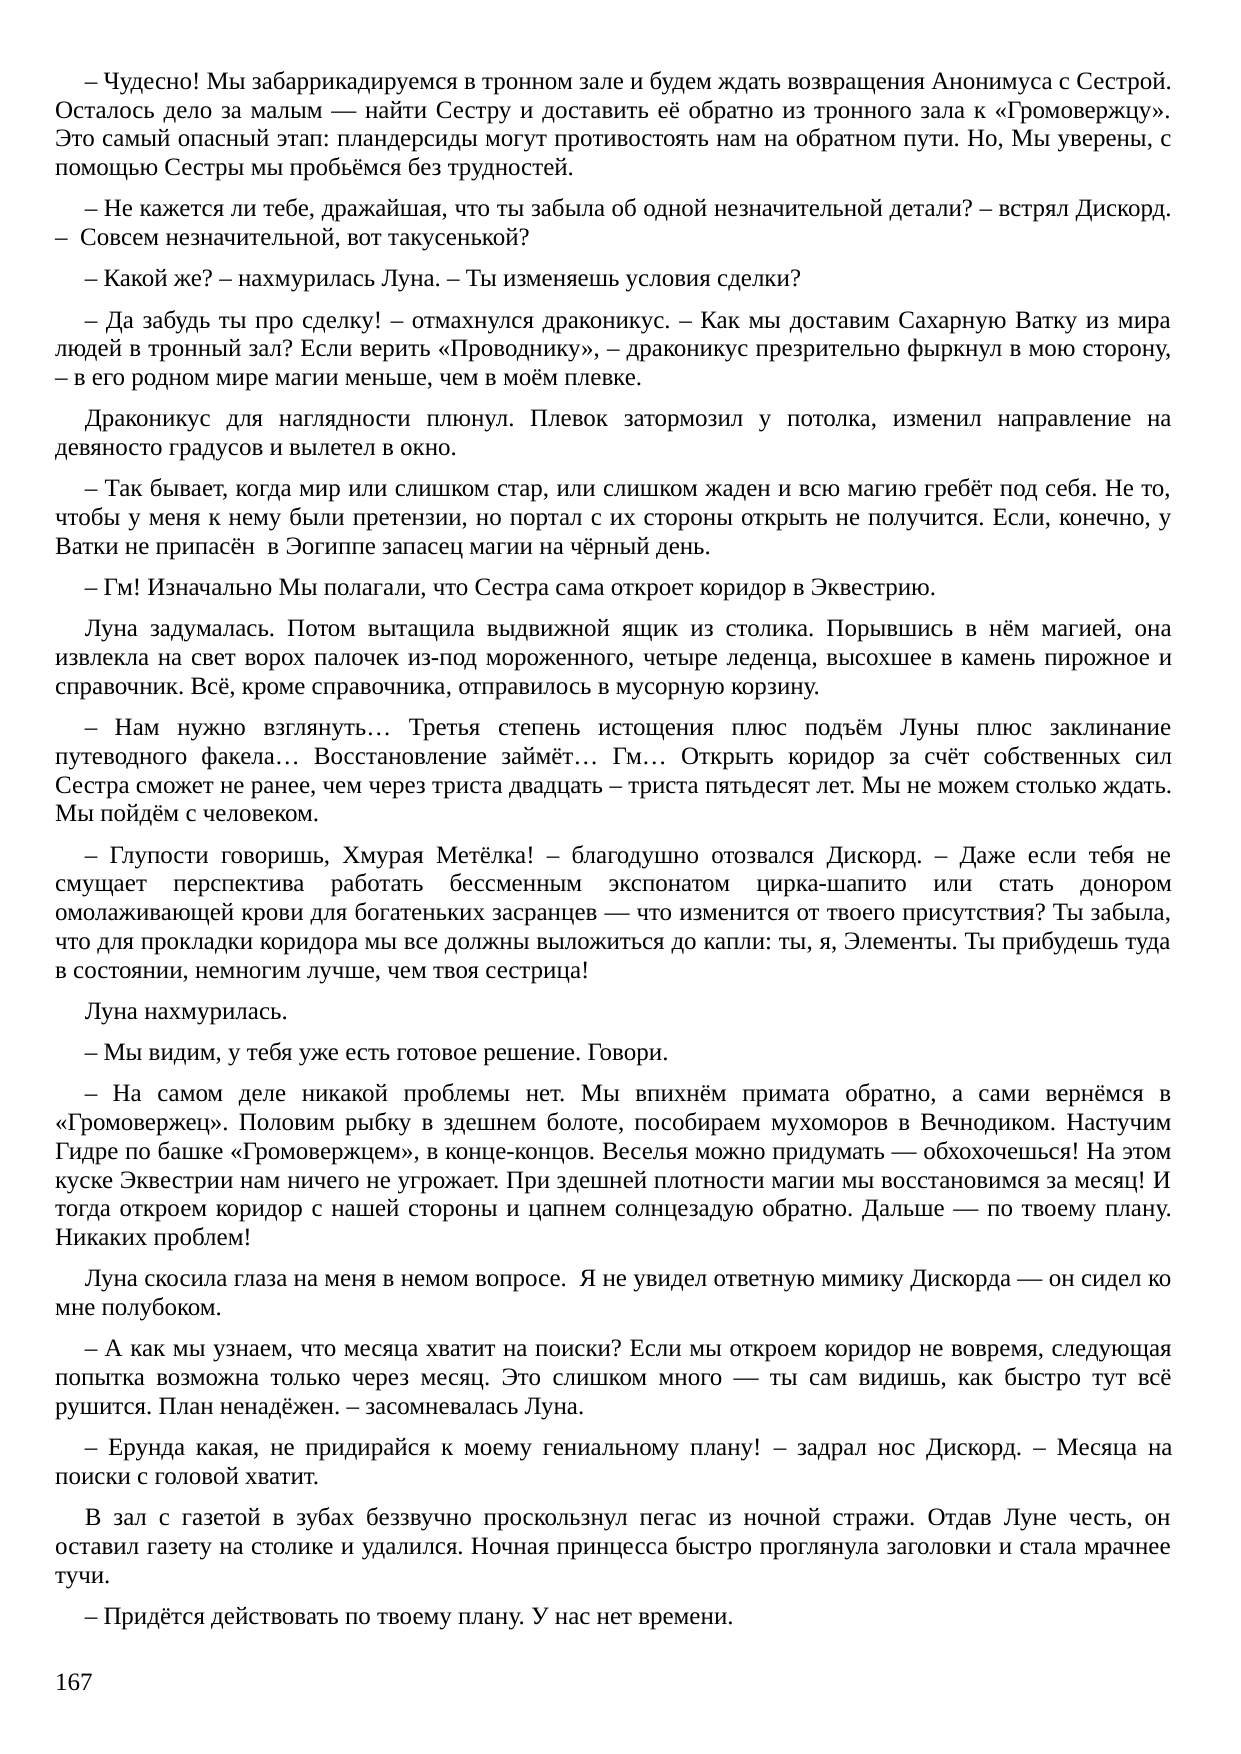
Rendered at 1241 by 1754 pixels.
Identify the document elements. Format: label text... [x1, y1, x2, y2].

text – Глупости говоришь, Хмурая Метёлка! – благодушно отозвался Дискорд. – Даже если тебя не смущает перспектива работать бессменным экспонатом цирка-шапито или стать донором омолаживающей крови для богатеньких засранцев — что изменится от твоего присутствия? Ты забыла, что для прокладки коридора мы все должны выложиться до капли: ты, я, Элементы. Ты прибудешь туда в состоянии, немногим лучше, чем твоя сестрица! [55, 840, 1173, 983]
text – Не кажется ли тебе, дражайшая, что ты забыла об одной незначительной детали? – встрял Дискорд. – Совсем незначительной, вот такусенькой? [55, 193, 1173, 251]
text – Придётся действовать по твоему плану. У нас нет времени. [55, 1601, 1173, 1630]
text – Мы видим, у тебя уже есть готовое решение. Говори. [55, 1037, 1173, 1066]
text Луна задумалась. Потом вытащила выдвижной ящик из столика. Порывшись в нём магией, она извлекла на свет ворох палочек из-под мороженного, четыре леденца, высохшее в камень пирожное и справочник. Всё, кроме справочника, отправилось в мусорную корзину. [55, 613, 1173, 700]
text – Гм! Изначально Мы полагали, что Сестра сама откроет коридор в Эквестрию. [55, 572, 1173, 601]
text – Нам нужно взглянуть… Третья степень истощения плюс подъём Луны плюс заклинание путеводного факела… Восстановление займёт… Гм… Открыть коридор за счёт собственных сил Сестра сможет не ранее, чем через триста двадцать – триста пятьдесят лет. Мы не можем столько ждать. Мы пойдём с человеком. [55, 712, 1173, 827]
text – Чудесно! Мы забаррикадируемся в тронном зале и будем ждать возвращения Анонимуса с Сестрой. Осталось дело за малым — найти Сестру и доставить её обратно из тронного зала к «Громовержцу». Это самый опасный этап: пландерсиды могут противостоять нам на обратном пути. Но, Мы уверены, с помощью Сестры мы пробьёмся без трудностей. [55, 66, 1173, 181]
text Луна скосила глаза на меня в немом вопросе. Я не увидел ответную мимику Дискорда — он сидел ко мне полубоком. [55, 1263, 1173, 1321]
text – Какой же? – нахмурилась Луна. – Ты изменяешь условия сделки? [55, 263, 1173, 292]
text – На самом деле никакой проблемы нет. Мы впихнём примата обратно, а сами вернёмся в «Громовержец». Половим рыбку в здешнем болоте, пособираем мухоморов в Вечнодиком. Настучим Гидре по башке «Громовержцем», в конце-концов. Веселья можно придумать — обхохочешься! На этом куске Эквестрии нам ничего не угрожает. При здешней плотности магии мы восстановимся за месяц! И тогда откроем коридор с нашей стороны и цапнем солнцезадую обратно. Дальше — по твоему плану. Никаких проблем! [55, 1078, 1173, 1251]
text Луна нахмурилась. [55, 996, 1173, 1025]
text – Да забудь ты про сделку! – отмахнулся драконикус. – Как мы доставим Сахарную Ватку из мира людей в тронный зал? Если верить «Проводнику», – драконикус презрительно фыркнул в мою сторону, – в его родном мире магии меньше, чем в моём плевке. [55, 305, 1173, 391]
text – Ерунда какая, не придирайся к моему гениальному плану! – задрал нос Дискорд. – Месяца на поиски с головой хватит. [55, 1432, 1173, 1490]
text – А как мы узнаем, что месяца хватит на поиски? Если мы откроем коридор не вовремя, следующая попытка возможна только через месяц. Это слишком много — ты сам видишь, как быстро тут всё рушится. План ненадёжен. – засомневалась Луна. [55, 1333, 1173, 1420]
text В зал с газетой в зубах беззвучно проскользнул пегас из ночной стражи. Отдав Луне честь, он оставил газету на столике и удалился. Ночная принцесса быстро проглянула заголовки и стала мрачнее тучи. [55, 1502, 1173, 1588]
text – Так бывает, когда мир или слишком стар, или слишком жаден и всю магию гребёт под себя. Не то, чтобы у меня к нему были претензии, но портал с их стороны открыть не получится. Если, конечно, у Ватки не припасён в Эогиппе запасец магии на чёрный день. [55, 473, 1173, 560]
text Драконикус для наглядности плюнул. Плевок затормозил у потолка, изменил направление на девяносто градусов и вылетел в окно. [55, 403, 1173, 461]
